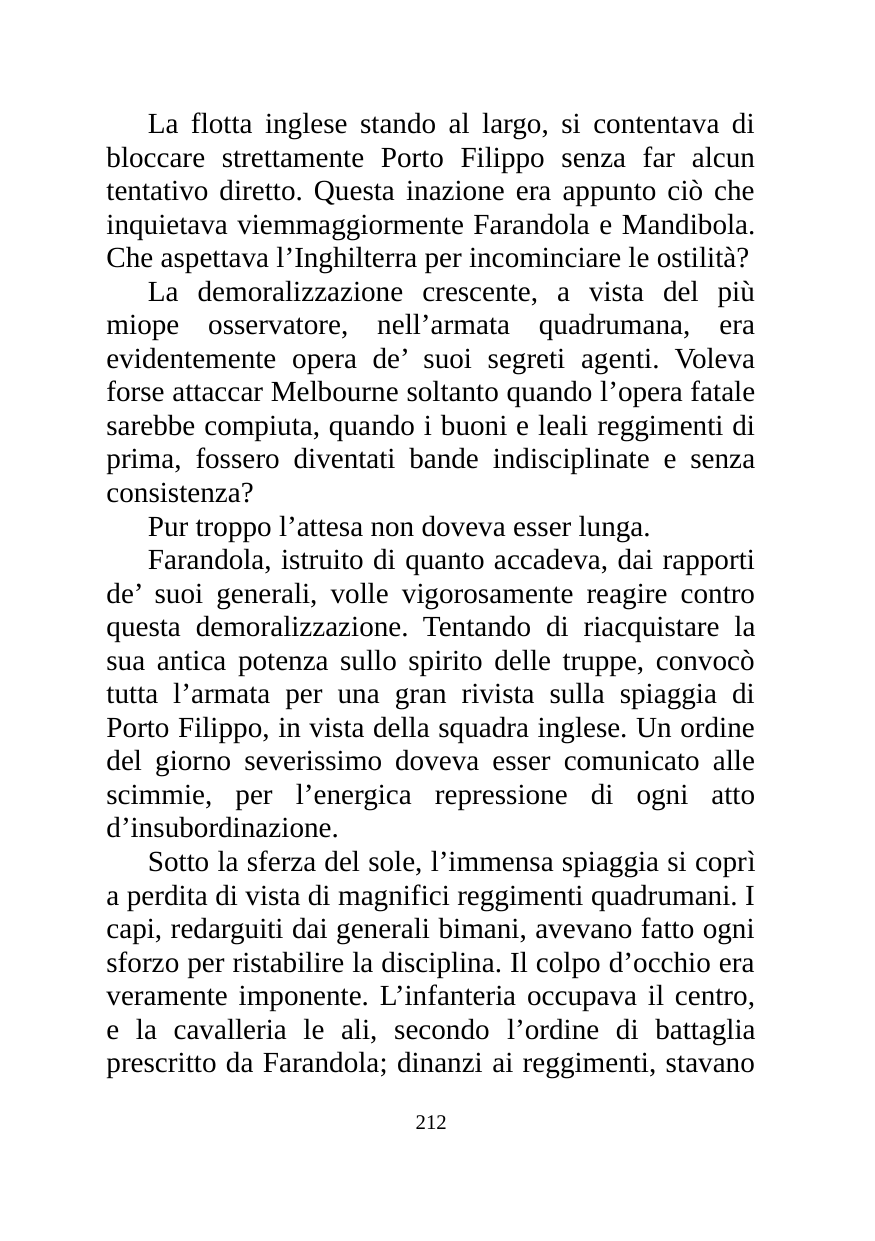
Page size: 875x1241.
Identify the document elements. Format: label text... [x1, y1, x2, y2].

text Sotto la sferza del sole, l’immensa spiaggia si coprì a perdita di vista di magnifici reggimenti quadrumani. I capi, redarguiti dai generali bimani, avevano fatto ogni sforzo per ristabilire la disciplina. Il colpo d’occhio era veramente imponente. L’infanteria occupava il centro, e la cavalleria le ali, secondo l’ordine di battaglia prescritto da Farandola; dinanzi ai reggimenti, stavano [106, 844, 756, 1079]
text Pur troppo l’attesa non doveva esser lunga. [106, 509, 756, 542]
text La flotta inglese stando al largo, si contentava di bloccare strettamente Porto Filippo senza far alcun tentativo diretto. Questa inazione era appunto ciò che inquietava viemmaggiormente Farandola e Mandibola. Che aspettava l’Inghilterra per incominciare le ostilità? [106, 106, 756, 274]
text La demoralizzazione crescente, a vista del più miope osservatore, nell’armata quadrumana, era evidentemente opera de’ suoi segreti agenti. Voleva forse attaccar Melbourne soltanto quando l’opera fatale sarebbe compiuta, quando i buoni e leali reggimenti di prima, fossero diventati bande indisciplinate e senza consistenza? [106, 274, 756, 509]
text Farandola, istruito di quanto accadeva, dai rapporti de’ suoi generali, volle vigorosamente reagire contro questa demoralizzazione. Tentando di riacquistare la sua antica potenza sullo spirito delle truppe, convocò tutta l’armata per una gran rivista sulla spiaggia di Porto Filippo, in vista della squadra inglese. Un ordine del giorno severissimo doveva esser comunicato alle scimmie, per l’energica repressione di ogni atto d’insubordinazione. [106, 542, 756, 844]
